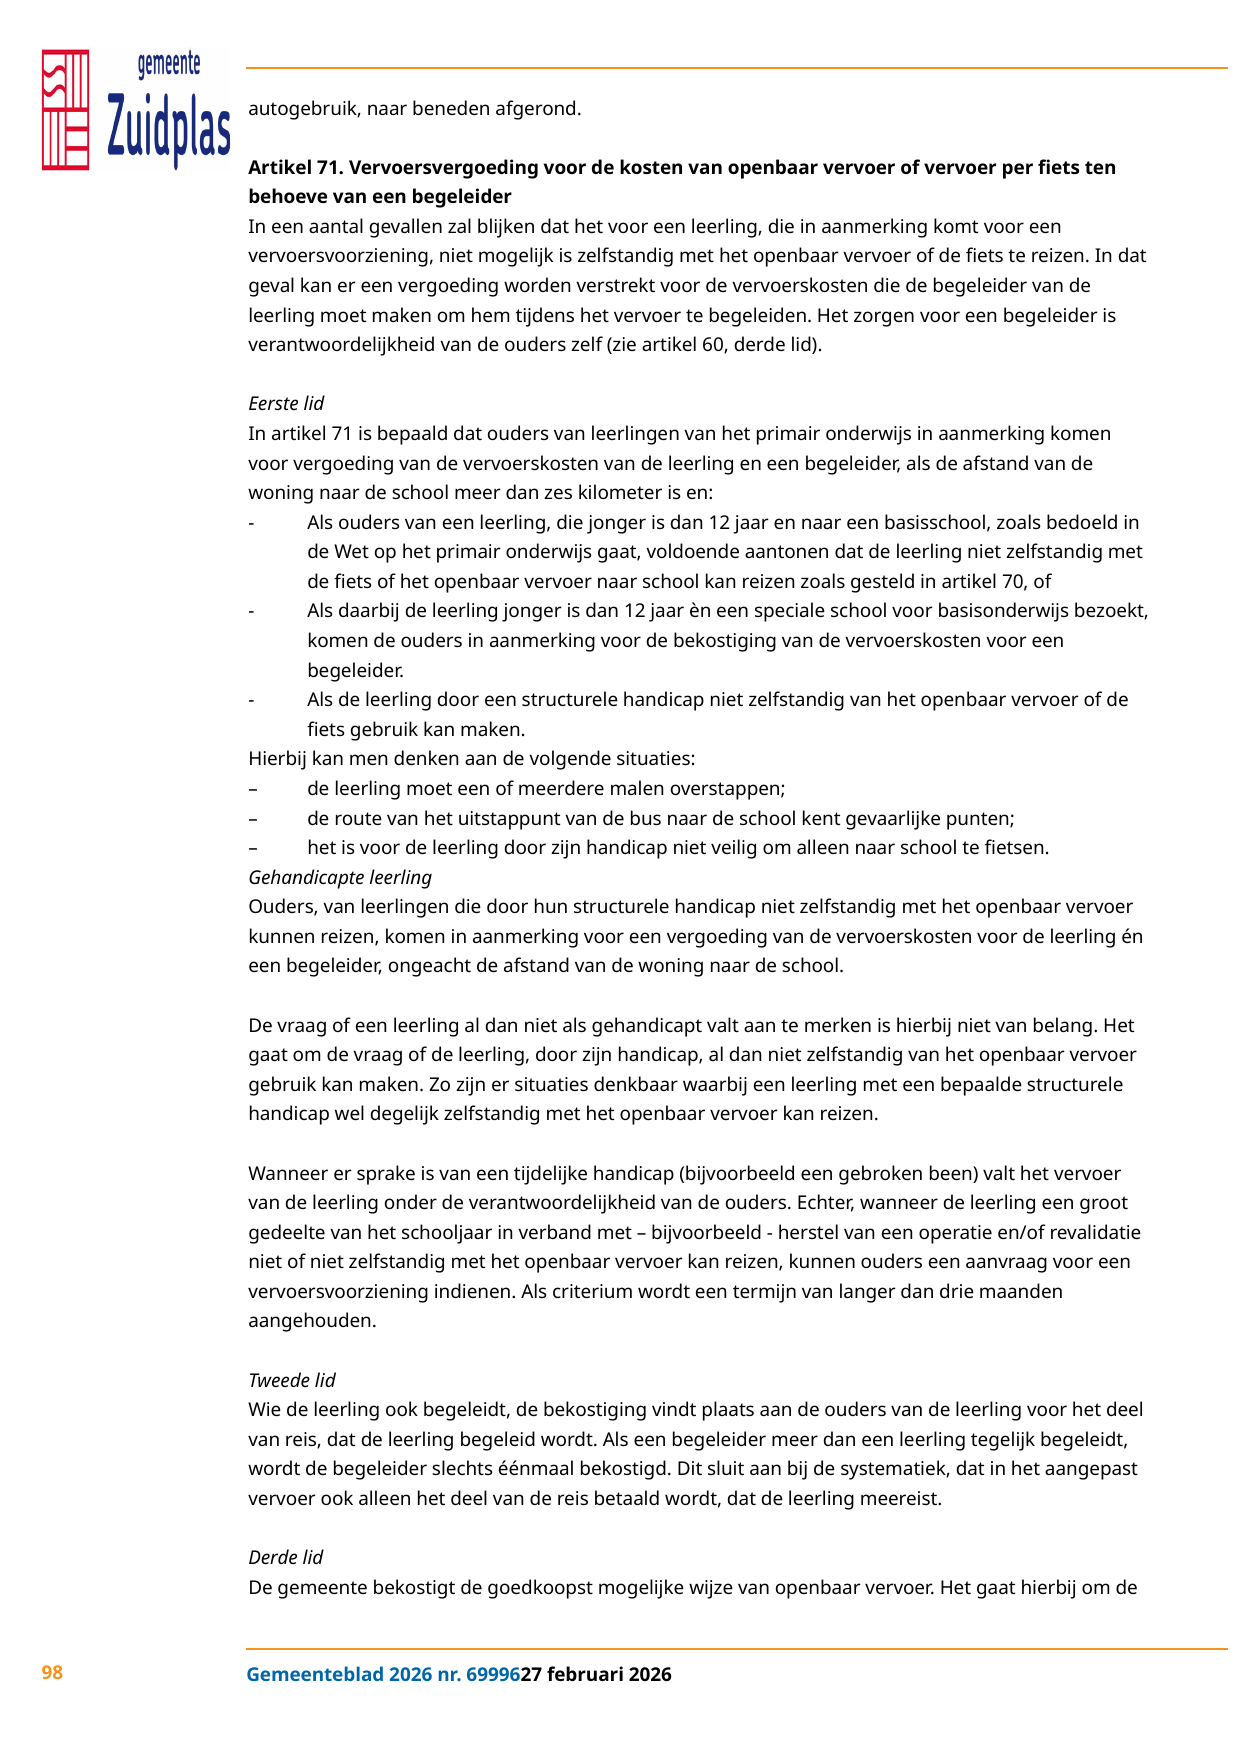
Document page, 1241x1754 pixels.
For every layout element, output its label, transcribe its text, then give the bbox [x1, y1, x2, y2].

picture [41, 47, 231, 172]
text autogebruik, naar beneden afgerond. [248, 95, 1152, 121]
list het is voor de leerling door zijn handicap niet veilig om alleen naar school te fietsen. [248, 834, 1152, 860]
text De gemeente bekostigt de goedkoopst mogelijke wijze van openbaar vervoer. Het gaat hierbij om de [248, 1574, 1152, 1600]
text Hierbij kan men denken aan de volgende situaties: [248, 746, 1152, 771]
text Wie de leerling ook begeleidt, de bekostiging vindt plaats aan de ouders van de leerling voor het deel van reis, dat de leerling begeleid wordt. Als een begeleider meer dan een leerling tegelijk begeleidt, wordt de begeleider slechts éénmaal bekostigd. Dit sluit aan bij de systematiek, dat in het aangepast vervoer ook alleen het deel van de reis betaald wordt, dat de leerling meereist. [248, 1396, 1152, 1511]
list de leerling moet een of meerdere malen overstappen; [248, 775, 1152, 801]
text De vraag of een leerling al dan niet als gehandicapt valt aan te merken is hierbij niet van belang. Het gaat om de vraag of de leerling, door zijn handicap, al dan niet zelfstandig van het openbaar vervoer gebruik kan maken. Zo zijn er situaties denkbaar waarbij een leerling met een bepaalde structurele handicap wel degelijk zelfstandig met het openbaar vervoer kan reizen. [248, 1012, 1152, 1126]
text Wanneer er sprake is van een tijdelijke handicap (bijvoorbeeld een gebroken been) valt het vervoer van de leerling onder de verantwoordelijkheid van de ouders. Echter, wanneer de leerling een groot gedeelte van het schooljaar in verband met – bijvoorbeeld - herstel van een operatie en/of revalidatie niet of niet zelfstandig met het openbaar vervoer kan reizen, kunnen ouders een aanvraag voor een vervoersvoorziening indienen. Als criterium wordt een termijn van langer dan drie maanden aangehouden. [248, 1160, 1152, 1333]
text Tweede lid [248, 1367, 1152, 1393]
text In een aantal gevallen zal blijken dat het voor een leerling, die in aanmerking komt voor een vervoersvoorziening, niet mogelijk is zelfstandig met het openbaar vervoer of de fiets te reizen. In dat geval kan er een vergoeding worden verstrekt voor de vervoerskosten die de begeleider van de leerling moet maken om hem tijdens het vervoer te begeleiden. Het zorgen voor een begeleider is verantwoordelijkheid van de ouders zelf (zie artikel 60, derde lid). [248, 213, 1152, 357]
text Gehandicapte leerling [248, 864, 1152, 890]
text In artikel 71 is bepaald dat ouders van leerlingen van het primair onderwijs in aanmerking komen voor vergoeding van de vervoerskosten van de leerling en een begeleider, als de afstand van de woning naar de school meer dan zes kilometer is en: [248, 420, 1152, 505]
list Als ouders van een leerling, die jonger is dan 12 jaar en naar een basisschool, zoals bedoeld in de Wet op het primair onderwijs gaat, voldoende aantonen dat de leerling niet zelfstandig met de fiets of het openbaar vervoer naar school kan reizen zoals gesteld in artikel 70, of [248, 509, 1152, 594]
list Als daarbij de leerling jonger is dan 12 jaar èn een speciale school voor basisonderwijs bezoekt, komen de ouders in aanmerking voor de bekostiging van de vervoerskosten voor een begeleider. [248, 598, 1152, 683]
list Als de leerling door een structurele handicap niet zelfstandig van het openbaar vervoer of de fiets gebruik kan maken. [248, 686, 1152, 742]
text Artikel 71. Vervoersvergoeding voor de kosten van openbaar vervoer of vervoer per fiets ten behoeve van een begeleider [248, 154, 1152, 209]
text Eerste lid [248, 391, 1152, 416]
text Ouders, van leerlingen die door hun structurele handicap niet zelfstandig met het openbaar vervoer kunnen reizen, komen in aanmerking voor een vergoeding van de vervoerskosten voor de leerling én een begeleider, ongeacht de afstand van de woning naar de school. [248, 893, 1152, 978]
list de route van het uitstappunt van de bus naar de school kent gevaarlijke punten; [248, 805, 1152, 831]
text Derde lid [248, 1544, 1152, 1570]
